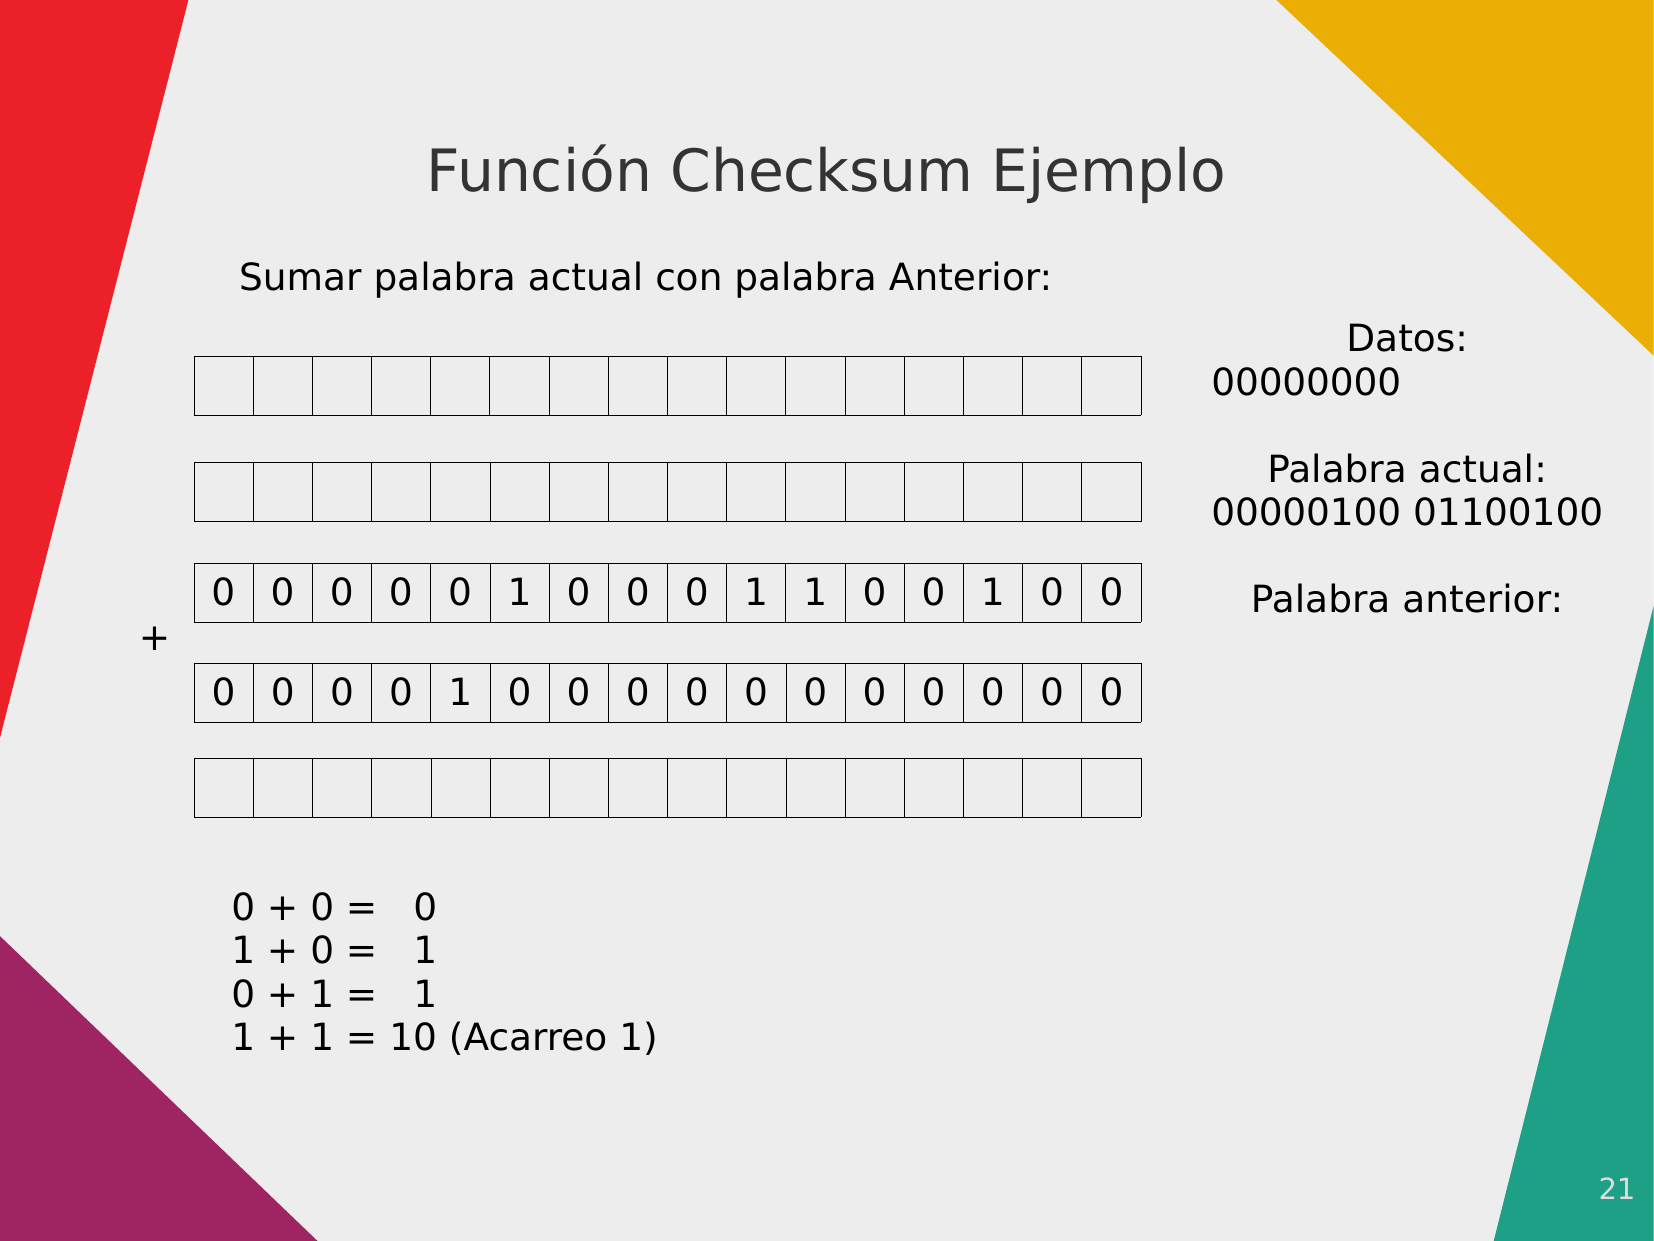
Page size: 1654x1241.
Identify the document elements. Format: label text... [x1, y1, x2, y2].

table_header [254, 463, 312, 521]
table_header 0 [846, 664, 904, 722]
table_header [372, 759, 431, 817]
table_header 0 [372, 664, 430, 722]
table_header 0 [195, 664, 253, 722]
table_header 0 [905, 564, 963, 622]
table_header 0 [905, 664, 963, 722]
table_header [787, 759, 845, 817]
table_header [905, 463, 963, 521]
table_header [609, 759, 667, 817]
table_header [905, 357, 963, 415]
table_header [313, 357, 371, 415]
table_header [786, 463, 845, 521]
table_header [846, 357, 904, 415]
table_header 0 [431, 564, 490, 622]
table_header [372, 357, 430, 415]
text_box 0 + 0 = 0 1 + 0 = 1 0 + 1 = 1 1 + 1 = 10 (Acarreo 1) [216, 877, 674, 1067]
table_header [1082, 357, 1141, 415]
table_header [1082, 759, 1141, 817]
table_header [1082, 463, 1141, 521]
table_header 0 [1023, 664, 1081, 722]
table_header [609, 357, 667, 415]
table_header 0 [550, 664, 608, 722]
table_header 0 [313, 564, 371, 622]
table_header [431, 463, 490, 521]
text_box Sumar palabra actual con palabra Anterior: [224, 248, 1069, 307]
table_header 0 [491, 664, 549, 722]
table_header [313, 759, 371, 817]
table_header [727, 357, 785, 415]
table_header [964, 357, 1022, 415]
table_header [550, 357, 608, 415]
table_header 0 [1082, 664, 1141, 722]
table_header 0 [550, 564, 608, 622]
table_header [846, 463, 904, 521]
table_header [905, 759, 963, 817]
table_header [964, 463, 1022, 521]
table_header 0 [727, 664, 786, 722]
table_header [195, 759, 253, 817]
table_header 1 [491, 564, 549, 622]
table_header [491, 759, 549, 817]
table_header [490, 357, 549, 415]
table_header [491, 463, 549, 521]
table_header 0 [668, 564, 726, 622]
table_header 0 [372, 564, 430, 622]
table_header [609, 463, 667, 521]
table_header [372, 463, 430, 521]
table_header 1 [786, 564, 845, 622]
table_header [846, 759, 904, 817]
table_header [550, 463, 608, 521]
table_header [254, 357, 312, 415]
table_header [727, 759, 786, 817]
table_header 0 [787, 664, 845, 722]
table_header [195, 357, 253, 415]
table_header [1023, 357, 1081, 415]
table_header [313, 463, 371, 521]
table_header [254, 759, 312, 817]
table_header [1023, 759, 1081, 817]
text_box Datos: 00000000 Palabra actual: 00000100 01100100 Palabra anterior: [1196, 309, 1619, 977]
table_header [727, 463, 785, 521]
table_header 0 [313, 664, 371, 722]
table_header [964, 759, 1022, 817]
table_header 1 [964, 564, 1022, 622]
table_header [668, 357, 726, 415]
title Función Checksum Ejemplo [114, 73, 1539, 271]
table_header [432, 759, 490, 817]
table_header 0 [668, 664, 726, 722]
table_header 0 [1082, 564, 1141, 622]
table_header [668, 463, 726, 521]
text_box + [124, 608, 186, 667]
table_header 1 [431, 664, 490, 722]
table_header 0 [1023, 564, 1081, 622]
table_header 0 [846, 564, 904, 622]
table_header [786, 357, 845, 415]
table_header [550, 759, 608, 817]
table_header [195, 463, 253, 521]
table_header 0 [609, 664, 667, 722]
table_header 0 [964, 664, 1022, 722]
table_header 1 [727, 564, 785, 622]
table_header 0 [254, 664, 312, 722]
table_header 0 [609, 564, 667, 622]
table_header [668, 759, 726, 817]
table_header 0 [195, 564, 253, 622]
table_header [1023, 463, 1081, 521]
table_header 0 [254, 564, 312, 622]
table_header [431, 357, 489, 415]
